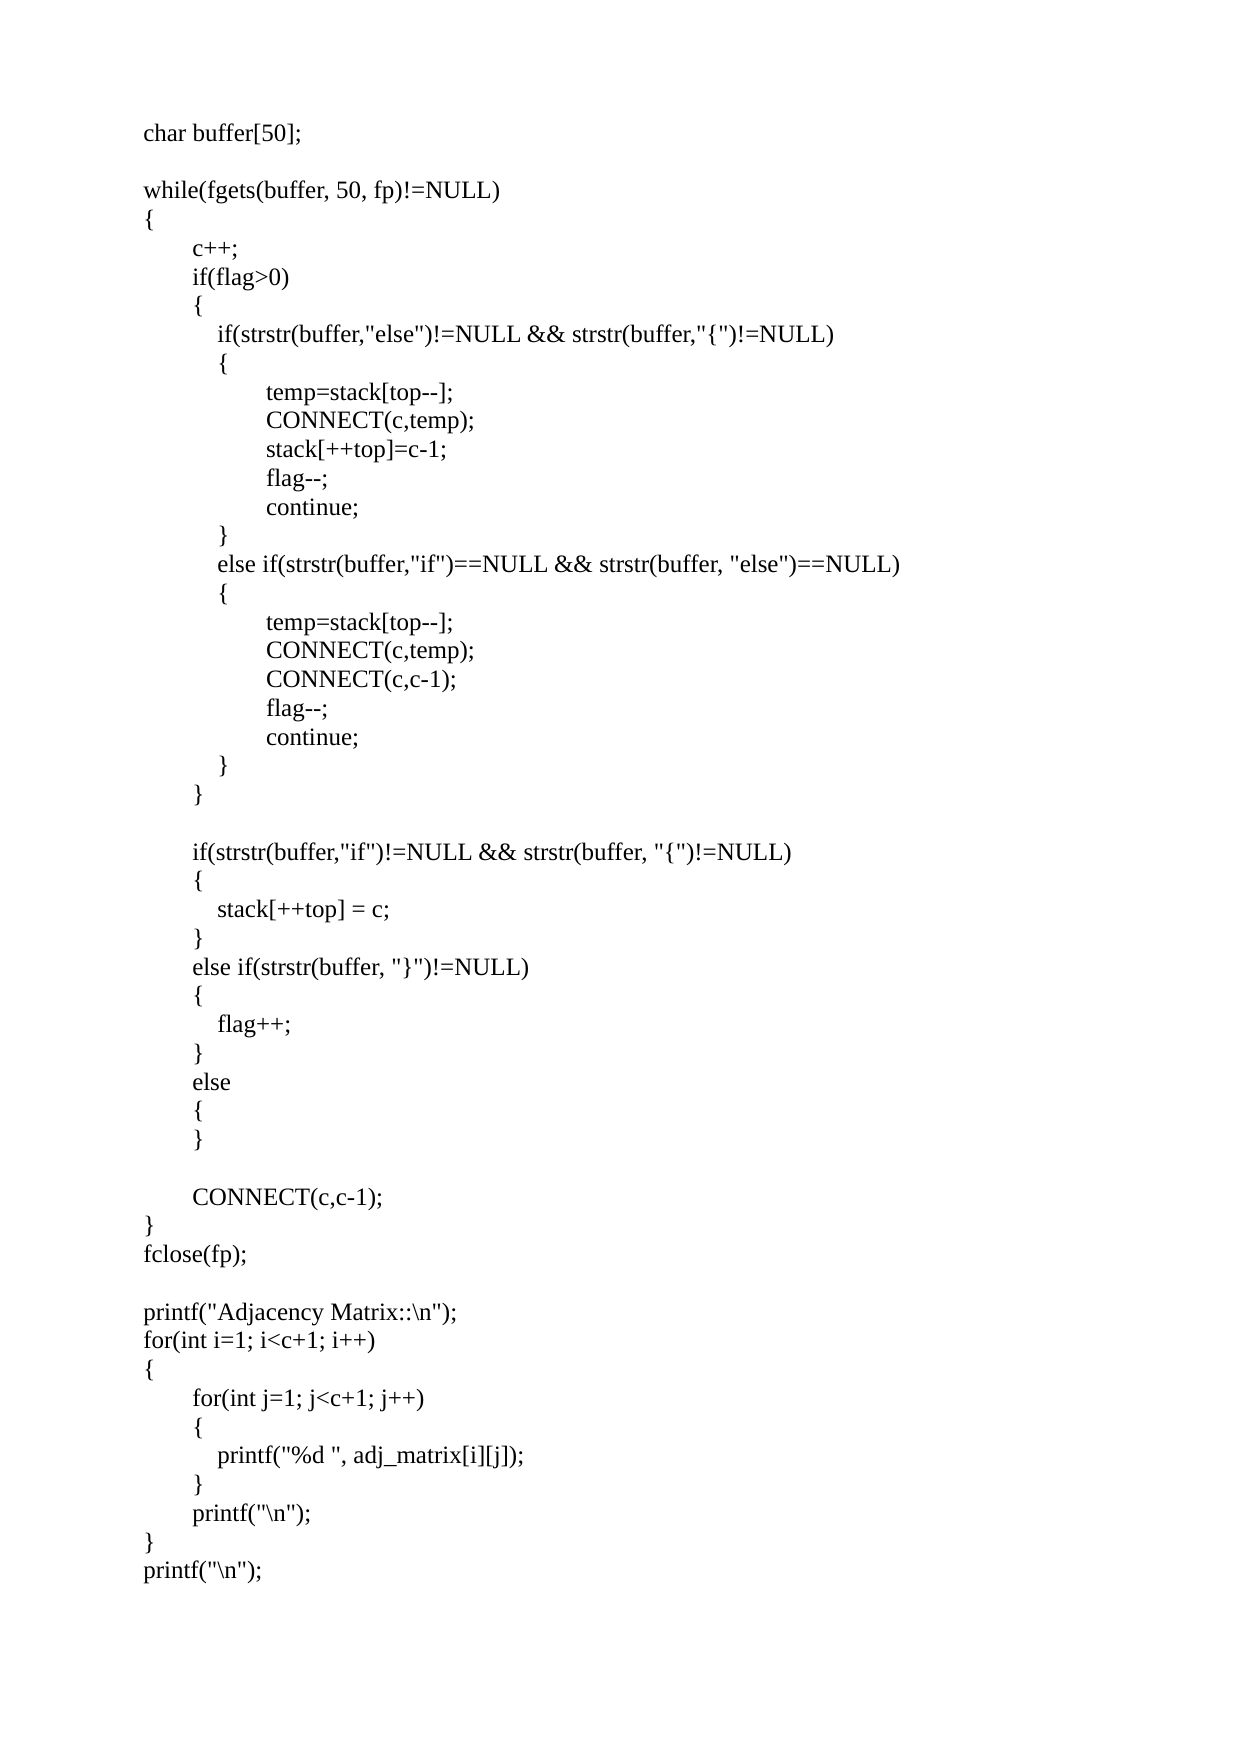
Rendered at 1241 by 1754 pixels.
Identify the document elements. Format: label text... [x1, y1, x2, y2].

text { [118, 204, 1122, 233]
text if(flag>0) [118, 262, 1122, 291]
text else if(strstr(buffer, "}")!=NULL) [118, 952, 1122, 981]
text printf("\n"); [118, 1556, 1122, 1584]
text } [118, 779, 1122, 808]
text CONNECT(c,temp); [118, 636, 1122, 664]
text flag--; [118, 463, 1122, 492]
text for(int j=1; j<c+1; j++) [118, 1383, 1122, 1412]
text printf("\n"); [118, 1498, 1122, 1527]
text CONNECT(c,c-1); [118, 664, 1122, 693]
text } [118, 521, 1122, 549]
text { [118, 1096, 1122, 1124]
text if(strstr(buffer,"if")!=NULL && strstr(buffer, "{")!=NULL) [118, 837, 1122, 866]
text temp=stack[top--]; [118, 607, 1122, 636]
text { [118, 578, 1122, 607]
text } [118, 751, 1122, 779]
text else [118, 1067, 1122, 1096]
text { [118, 1354, 1122, 1383]
text c++; [118, 233, 1122, 262]
text { [118, 348, 1122, 377]
text printf("Adjacency Matrix::\n"); [118, 1297, 1122, 1326]
text flag++; [118, 1009, 1122, 1038]
text flag--; [118, 693, 1122, 722]
text } [118, 1469, 1122, 1498]
text CONNECT(c,c-1); [118, 1182, 1122, 1211]
text } [118, 1211, 1122, 1239]
text for(int i=1; i<c+1; i++) [118, 1326, 1122, 1354]
text { [118, 1412, 1122, 1441]
text if(strstr(buffer,"else")!=NULL && strstr(buffer,"{")!=NULL) [118, 319, 1122, 348]
text fclose(fp); [118, 1239, 1122, 1268]
text stack[++top]=c-1; [118, 434, 1122, 463]
text while(fgets(buffer, 50, fp)!=NULL) [118, 176, 1122, 204]
text printf("%d ", adj_matrix[i][j]); [118, 1441, 1122, 1469]
text continue; [118, 492, 1122, 521]
text temp=stack[top--]; [118, 377, 1122, 406]
text } [118, 1527, 1122, 1556]
text } [118, 923, 1122, 952]
text stack[++top] = c; [118, 894, 1122, 923]
text } [118, 1124, 1122, 1153]
text else if(strstr(buffer,"if")==NULL && strstr(buffer, "else")==NULL) [118, 549, 1122, 578]
text continue; [118, 722, 1122, 751]
text { [118, 866, 1122, 894]
text char buffer[50]; [118, 118, 1122, 147]
text { [118, 981, 1122, 1009]
text } [118, 1038, 1122, 1067]
text CONNECT(c,temp); [118, 406, 1122, 434]
text { [118, 291, 1122, 319]
